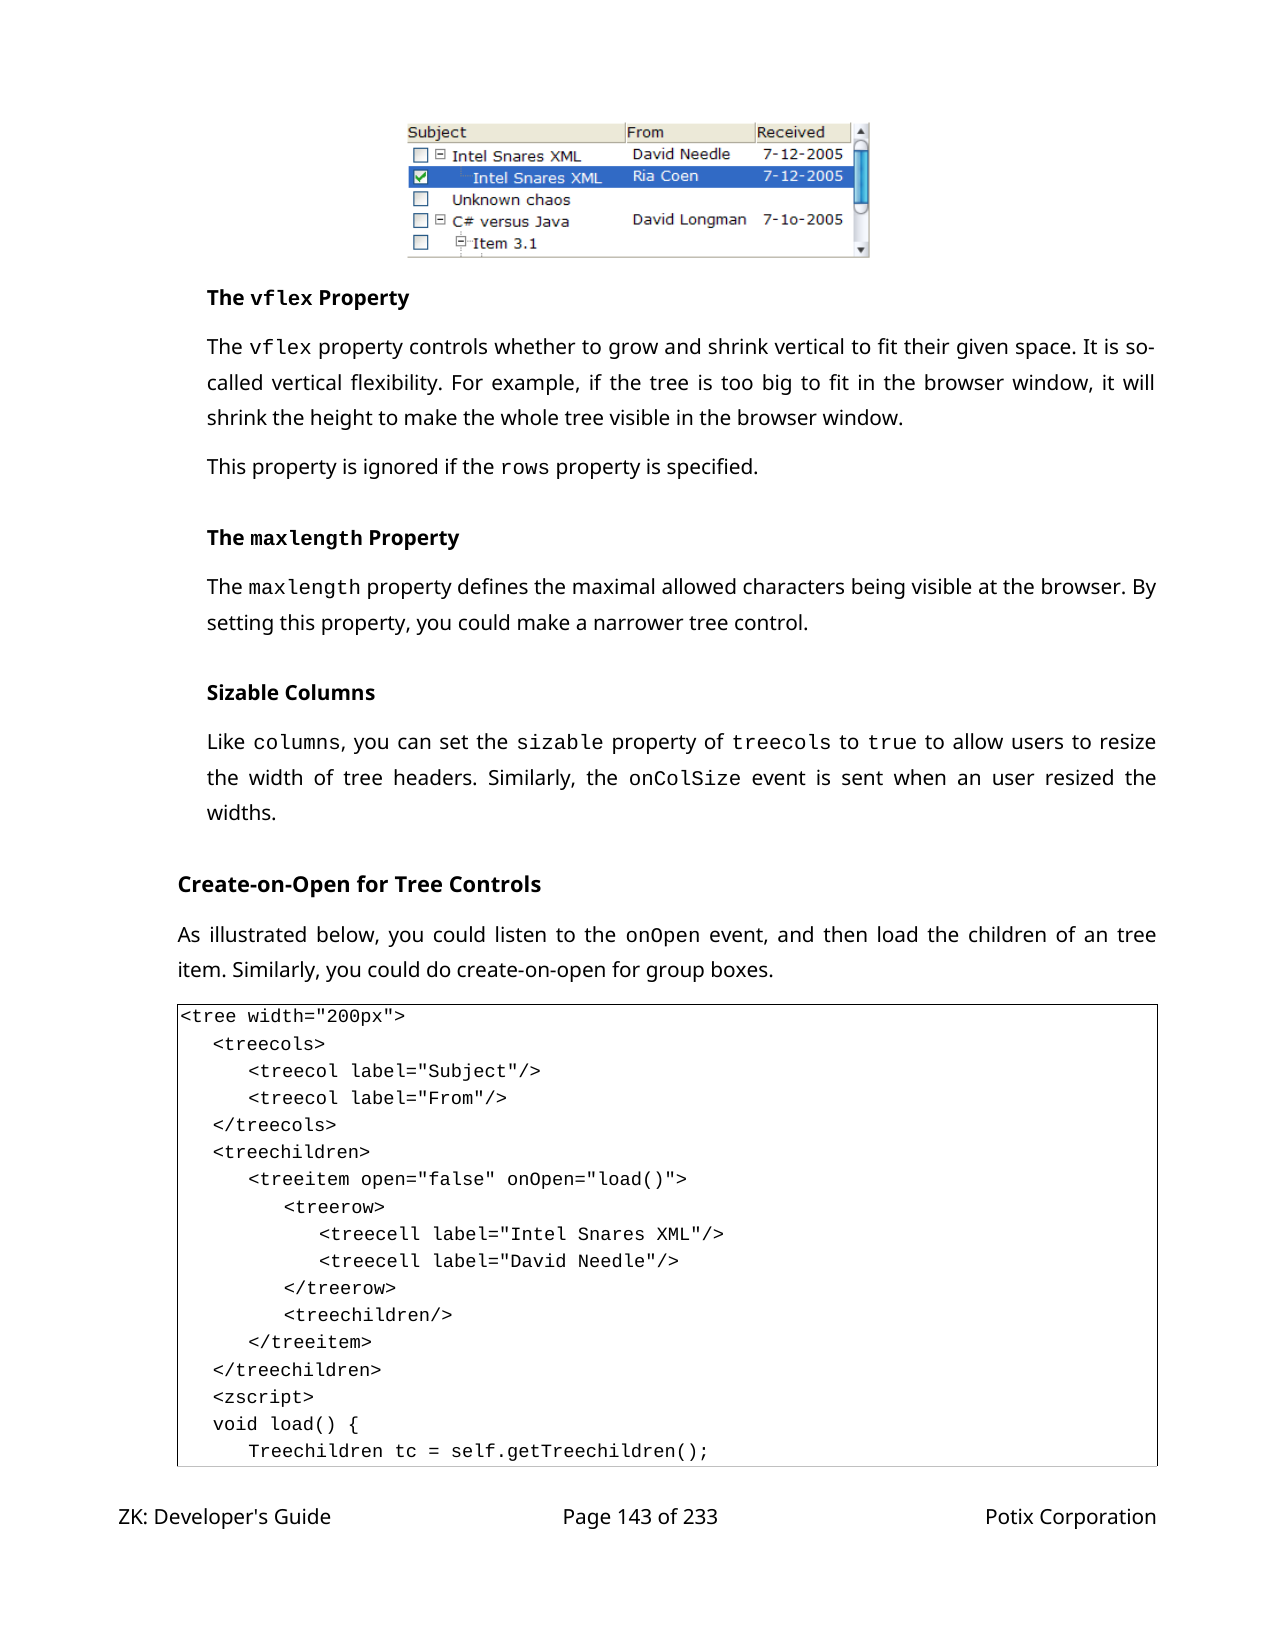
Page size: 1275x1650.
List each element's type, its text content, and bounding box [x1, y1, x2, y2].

subtitle Sizable Columns [207, 678, 1157, 707]
subtitle Create-on-Open for Tree Controls [177, 869, 1157, 899]
subtitle The maxlength Property [207, 523, 1157, 552]
text <treecol label="From"/> [178, 1086, 1157, 1110]
text <treecol label="Subject"/> [178, 1058, 1157, 1083]
subtitle The vflex Property [207, 283, 1157, 312]
text <treeitem open="false" onOpen="load()"> [178, 1167, 1157, 1192]
picture [403, 118, 872, 259]
text This property is ignored if the rows property is specified. [207, 452, 1157, 481]
text <treechildren> [178, 1140, 1157, 1164]
text The vflex property controls whether to grow and shrink vertical to fit their given space. It is so-called vertical flexibility. For example, if the tree is too big to fit in the browser window, it will shrink the height to make the whole tree visible in the browser window. [207, 332, 1157, 431]
text <treechildren/> [178, 1303, 1157, 1327]
text <treecell label="David Needle"/> [178, 1249, 1157, 1273]
text <treerow> [178, 1194, 1157, 1219]
text The maxlength property defines the maximal allowed characters being visible at the browser. By setting this property, you could make a narrower tree control. [207, 572, 1157, 636]
text </treerow> [178, 1276, 1157, 1300]
text Treechildren tc = self.getTreechildren(); [178, 1439, 1157, 1466]
text <tree width="200px"> [178, 1005, 1157, 1028]
text </treechildren> [178, 1358, 1157, 1382]
text As illustrated below, you could listen to the onOpen event, and then load the children of an tree item. Similarly, you could do create-on-open for group boxes. [177, 920, 1157, 983]
text Like columns, you can set the sizable property of treecols to true to allow users to resize the width of tree headers. Similarly, the onColSize event is sent when an user resized the widths. [207, 727, 1157, 827]
text <zscript> [178, 1385, 1157, 1409]
text </treecols> [178, 1113, 1157, 1137]
text <treecols> [178, 1031, 1157, 1056]
text </treeitem> [178, 1330, 1157, 1355]
text <treecell label="Intel Snares XML"/> [178, 1222, 1157, 1246]
text void load() { [178, 1412, 1157, 1436]
